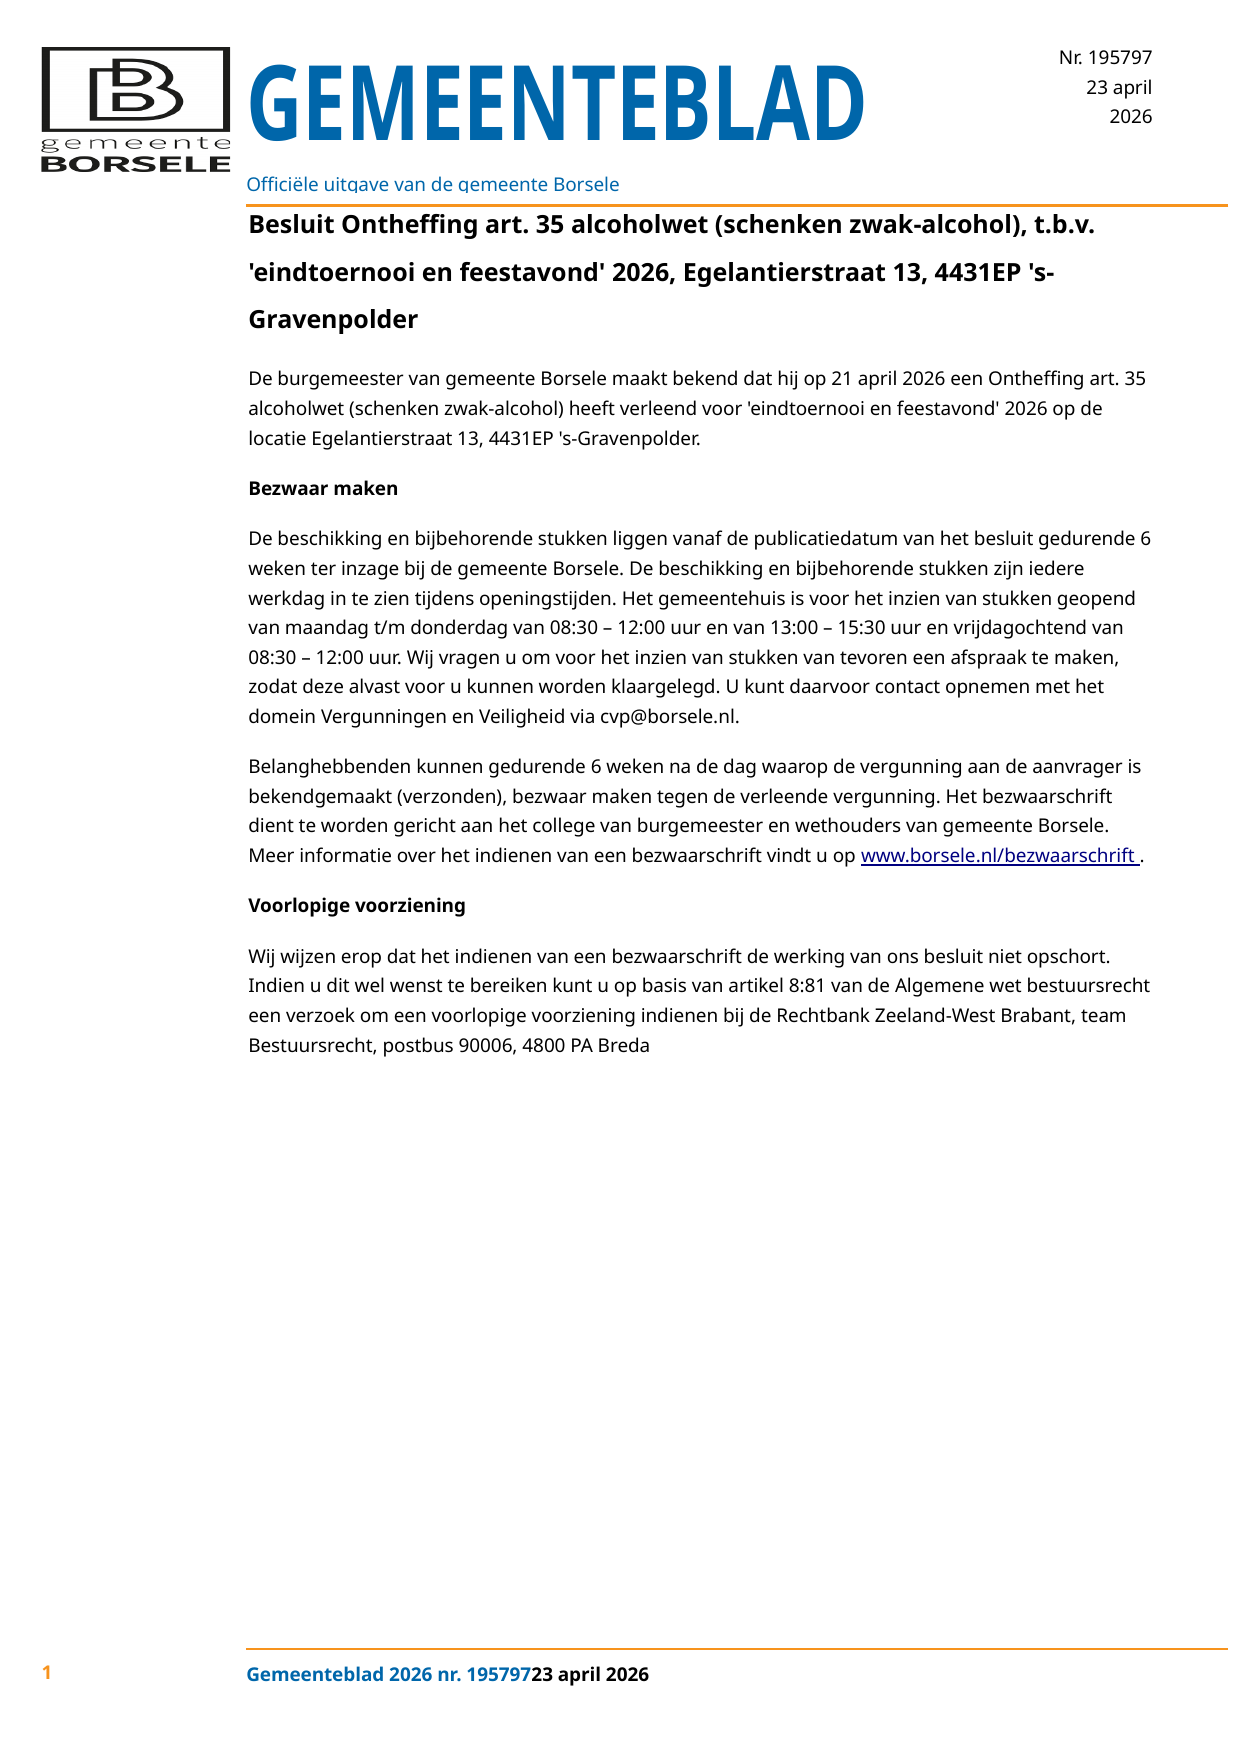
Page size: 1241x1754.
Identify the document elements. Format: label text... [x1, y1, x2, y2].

text De burgemeester van gemeente Borsele maakt bekend dat hij op 21 april 2026 een Ontheffing art. 35 alcoholwet (schenken zwak-alcohol) heeft verleend voor 'eindtoernooi en feestavond' 2026 op de locatie Egelantierstraat 13, 4431EP 's-Gravenpolder. [248, 366, 1152, 450]
text Wij wijzen erop dat het indienen van een bezwaarschrift de werking van ons besluit niet opschort. Indien u dit wel wenst te bereiken kunt u op basis van artikel 8:81 van de Algemene wet bestuursrecht een verzoek om een voorlopige voorziening indienen bij de Rechtbank Zeeland-West Brabant, team Bestuursrecht, postbus 90006, 4800 PA Breda [248, 943, 1152, 1057]
text Voorlopige voorziening [248, 893, 1152, 918]
text Besluit Ontheffing art. 35 alcoholwet (schenken zwak-alcohol), t.b.v. 'eindtoernooi en feestavond' 2026, Egelantierstraat 13, 4431EP 's-Gravenpolder [248, 207, 1152, 336]
text Bezwaar maken [248, 475, 1152, 501]
text Belanghebbenden kunnen gedurende 6 weken na de dag waarop de vergunning aan de aanvrager is bekendgemaakt (verzonden), bezwaar maken tegen de verleende vergunning. Het bezwaarschrift dient te worden gericht aan het college van burgemeester en wethouders van gemeente Borsele. Meer informatie over het indienen van een bezwaarschrift vindt u op www.borsele.nl/bezwaarschrift . [248, 753, 1152, 868]
picture [41, 47, 231, 172]
text De beschikking en bijbehorende stukken liggen vanaf de publicatiedatum van het besluit gedurende 6 weken ter inzage bij de gemeente Borsele. De beschikking en bijbehorende stukken zijn iedere werkdag in te zien tijdens openingstijden. Het gemeentehuis is voor het inzien van stukken geopend van maandag t/m donderdag van 08:30 – 12:00 uur en van 13:00 – 15:30 uur en vrijdagochtend van 08:30 – 12:00 uur. Wij vragen u om voor het inzien van stukken van tevoren een afspraak te maken, zodat deze alvast voor u kunnen worden klaargelegd. U kunt daarvoor contact opnemen met het domein Vergunningen en Veiligheid via cvp@borsele.nl. [248, 526, 1152, 729]
